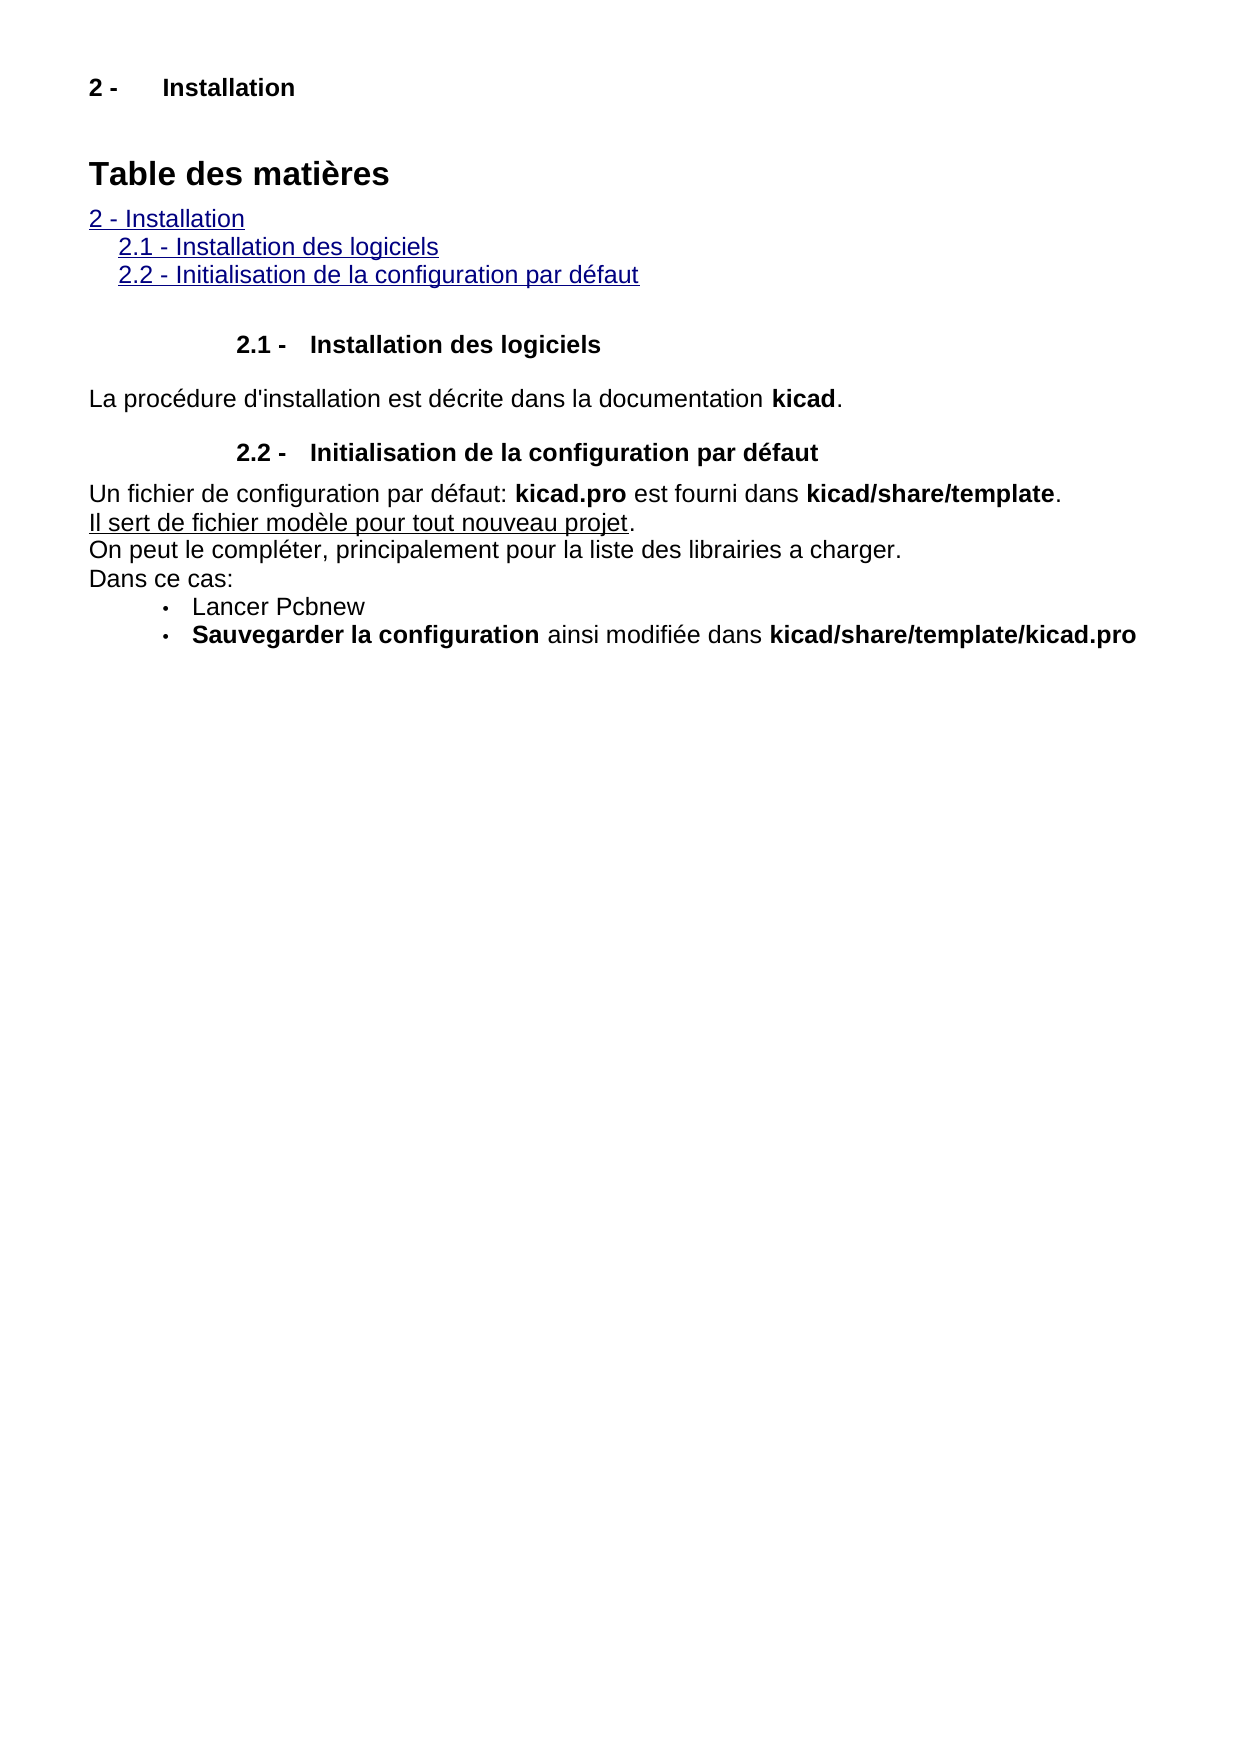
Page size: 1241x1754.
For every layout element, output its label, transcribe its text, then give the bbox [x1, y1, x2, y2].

text Dans ce cas: [88, 564, 1152, 592]
text La procédure d'installation est décrite dans la documentation kicad. [88, 385, 1152, 413]
subtitle Installation [88, 74, 1152, 102]
text Il sert de fichier modèle pour tout nouveau projet. [88, 508, 1152, 536]
subtitle Installation des logiciels [162, 331, 1152, 359]
text On peut le compléter, principalement pour la liste des librairies a charger. [88, 536, 1152, 564]
text 2.1 - Installation des logiciels [118, 233, 1152, 261]
subtitle Table des matières [88, 155, 1152, 192]
text 2 - Installation [88, 205, 1152, 233]
list Sauvegarder la configuration ainsi modifiée dans kicad/share/template/kicad.pro [162, 621, 1152, 648]
text 2.2 - Initialisation de la configuration par défaut [118, 261, 1152, 289]
subtitle Initialisation de la configuration par défaut [162, 438, 1152, 466]
text Un fichier de configuration par défaut: kicad.pro est fourni dans kicad/share/template. [88, 480, 1152, 508]
list Lancer Pcbnew [162, 592, 1152, 621]
